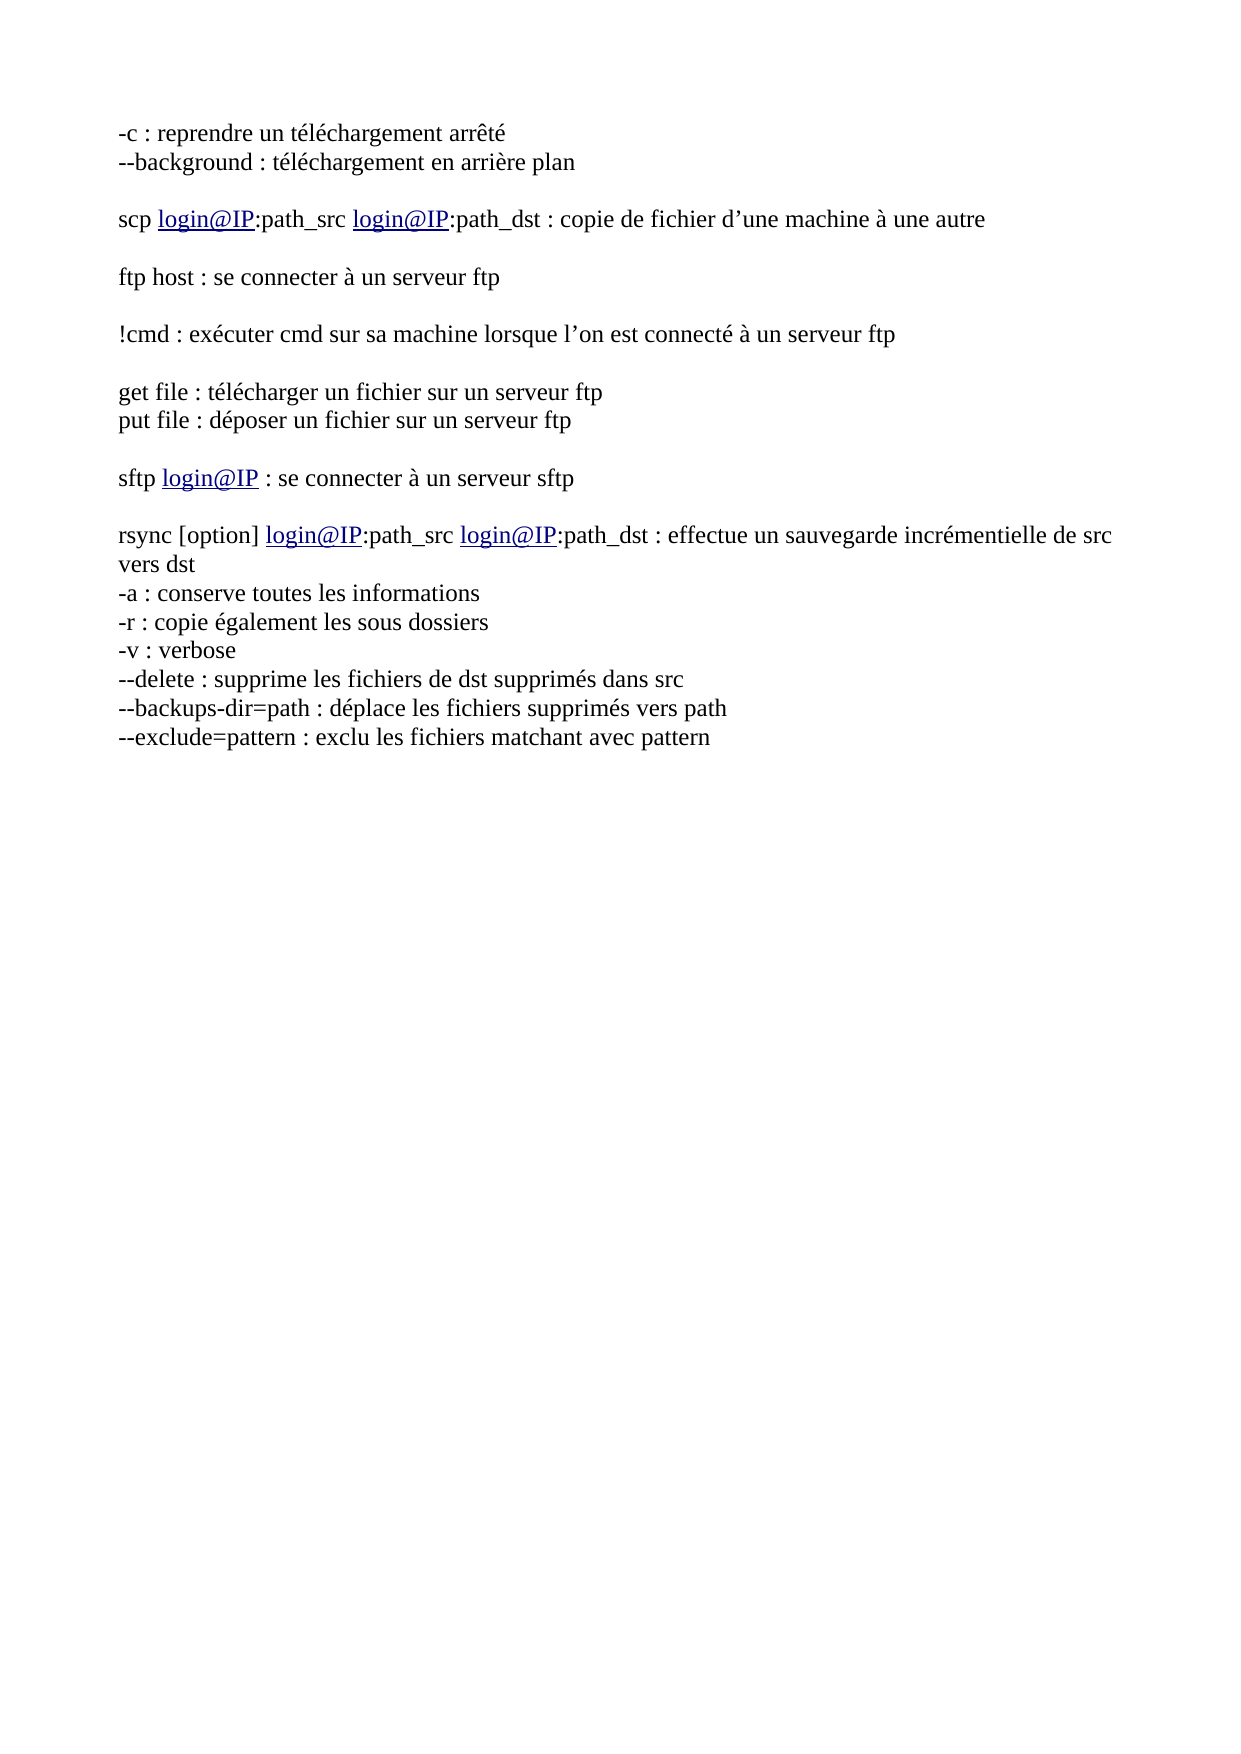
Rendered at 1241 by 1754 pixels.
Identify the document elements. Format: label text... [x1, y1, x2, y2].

text -v : verbose [118, 636, 1122, 664]
text rsync [option] login@IP:path_src login@IP:path_dst : effectue un sauvegarde incrémentielle de src vers dst [118, 521, 1122, 578]
text sftp login@IP : se connecter à un serveur sftp [118, 463, 1122, 492]
text --backups-dir=path : déplace les fichiers supprimés vers path [118, 693, 1122, 722]
text -a : conserve toutes les informations [118, 578, 1122, 607]
text !cmd : exécuter cmd sur sa machine lorsque l’on est connecté à un serveur ftp [118, 319, 1122, 348]
text ftp host : se connecter à un serveur ftp [118, 262, 1122, 291]
text put file : déposer un fichier sur un serveur ftp [118, 406, 1122, 434]
text --background : téléchargement en arrière plan [118, 147, 1122, 176]
text --delete : supprime les fichiers de dst supprimés dans src [118, 664, 1122, 693]
text -r : copie également les sous dossiers [118, 607, 1122, 636]
text get file : télécharger un fichier sur un serveur ftp [118, 377, 1122, 406]
text -c : reprendre un téléchargement arrêté [118, 118, 1122, 147]
text --exclude=pattern : exclu les fichiers matchant avec pattern [118, 722, 1122, 751]
text scp login@IP:path_src login@IP:path_dst : copie de fichier d’une machine à une autre [118, 204, 1122, 233]
